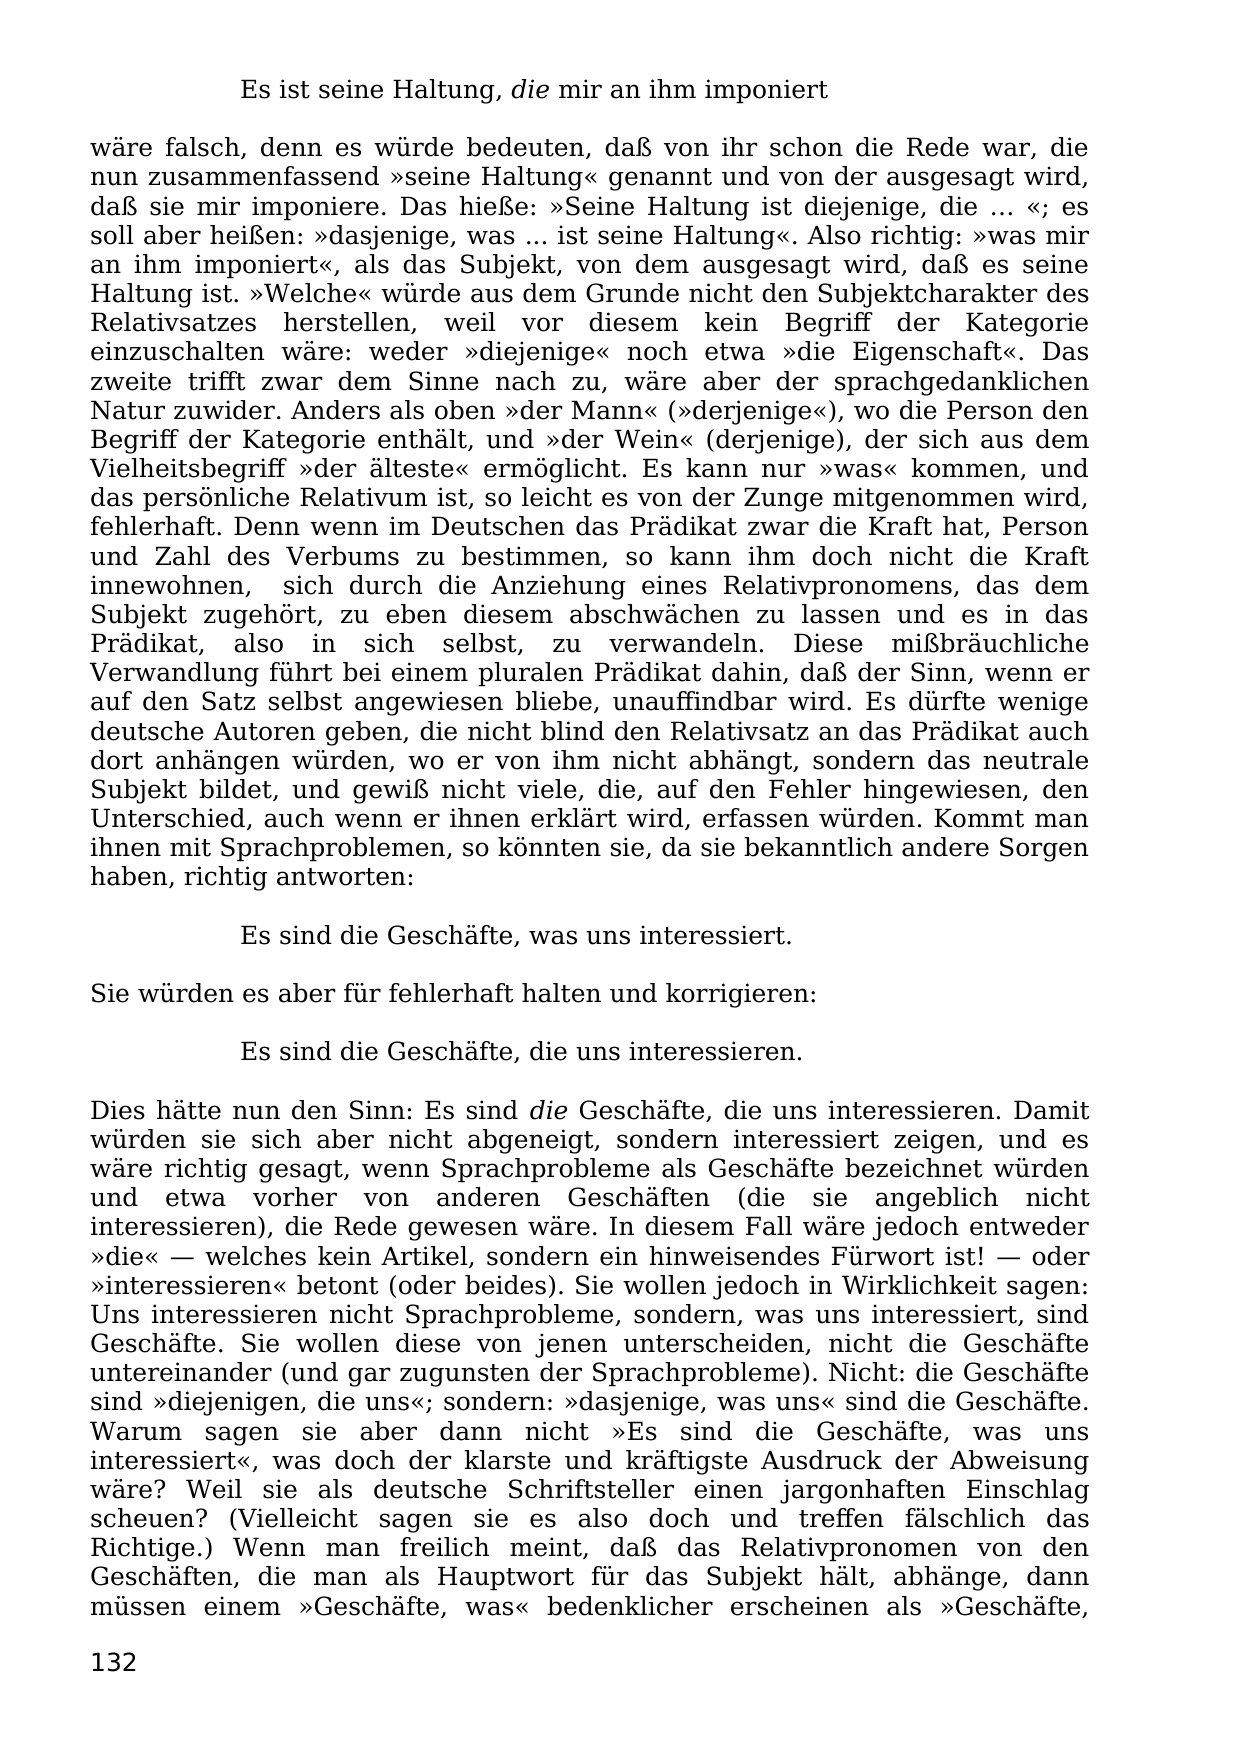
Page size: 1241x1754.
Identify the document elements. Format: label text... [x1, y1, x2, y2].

text Es sind die Geschäfte, was uns interessiert. [240, 921, 1091, 950]
text wäre falsch, denn es würde bedeuten, daß von ihr schon die Rede war, die nun zusammenfassend »seine Haltung« genannt und von der ausgesagt wird, daß sie mir imponiere. Das hieße: »Seine Haltung ist diejenige, die … «; es soll aber heißen: »dasjenige, was ... ist seine Haltung«. Also richtig: »was mir an ihm imponiert«, als das Subjekt, von dem ausgesagt wird, daß es seine Haltung ist. »Welche« würde aus dem Grunde nicht den Subjektcharakter des Relativsatzes herstellen, weil vor diesem kein Begriff der Kategorie einzuschalten wäre: weder »diejenige« noch etwa »die Eigenschaft«. Das zweite trifft zwar dem Sinne nach zu, wäre aber der sprachgedanklichen Natur zuwider. Anders als oben »der Mann« (»derjenige«), wo die Person den Begriff der Kategorie enthält, und »der Wein« (derjenige), der sich aus dem Vielheitsbegriff »der älteste« ermöglicht. Es kann nur »was« kommen, und das persönliche Relativum ist, so leicht es von der Zunge mitgenommen wird, fehlerhaft. Denn wenn im Deutschen das Prädikat zwar die Kraft hat, Person und Zahl des Verbums zu bestimmen, so kann ihm doch nicht die Kraft innewohnen, sich durch die Anziehung eines Relativpronomens, das dem Subjekt zugehört, zu eben diesem abschwächen zu lassen und es in das Prädikat, also in sich selbst, zu verwandeln. Diese mißbräuchliche Verwandlung führt bei einem pluralen Prädikat dahin, daß der Sinn, wenn er auf den Satz selbst angewiesen bliebe, unauffindbar wird. Es dürfte wenige deutsche Autoren geben, die nicht blind den Relativsatz an das Prädikat auch dort anhängen würden, wo er von ihm nicht abhängt, sondern das neutrale Subjekt bildet, und gewiß nicht viele, die, auf den Fehler hingewiesen, den Unterschied, auch wenn er ihnen erklärt wird, erfassen würden. Kommt man ihnen mit Sprachproblemen, so könnten sie, da sie bekanntlich andere Sorgen haben, richtig antworten: [90, 133, 1091, 892]
text Sie würden es aber für fehlerhaft halten und korrigieren: [90, 979, 1091, 1008]
text Es sind die Geschäfte, die uns interessieren. [240, 1037, 1091, 1067]
text Es ist seine Haltung, die mir an ihm imponiert [240, 75, 1091, 104]
text Dies hätte nun den Sinn: Es sind die Geschäfte, die uns interessieren. Damit würden sie sich aber nicht abgeneigt, sondern interessiert zeigen, und es wäre richtig gesagt, wenn Sprachprobleme als Geschäfte bezeichnet würden und etwa vorher von anderen Geschäften (die sie angeblich nicht interessieren), die Rede gewesen wäre. In diesem Fall wäre jedoch entweder »die« — welches kein Artikel, sondern ein hinweisendes Fürwort ist! — oder »interessieren« betont (oder beides). Sie wollen jedoch in Wirklichkeit sagen: Uns interessieren nicht Sprachprobleme, sondern, was uns interessiert, sind Geschäfte. Sie wollen diese von jenen unterscheiden, nicht die Geschäfte untereinander (und gar zugunsten der Sprachprobleme). Nicht: die Geschäfte sind »diejenigen, die uns«; sondern: »dasjenige, was uns« sind die Geschäfte. Warum sagen sie aber dann nicht »Es sind die Geschäfte, was uns interessiert«, was doch der klarste und kräftigste Ausdruck der Abweisung wäre? Weil sie als deutsche Schriftsteller einen jargonhaften Einschlag scheuen? (Vielleicht sagen sie es also doch und treffen fälschlich das Richtige.) Wenn man freilich meint, daß das Relativpronomen von den Geschäften, die man als Hauptwort für das Subjekt hält, abhänge, dann müssen einem »Geschäfte, was« bedenklicher erscheinen als »Geschäfte, [90, 1096, 1091, 1621]
